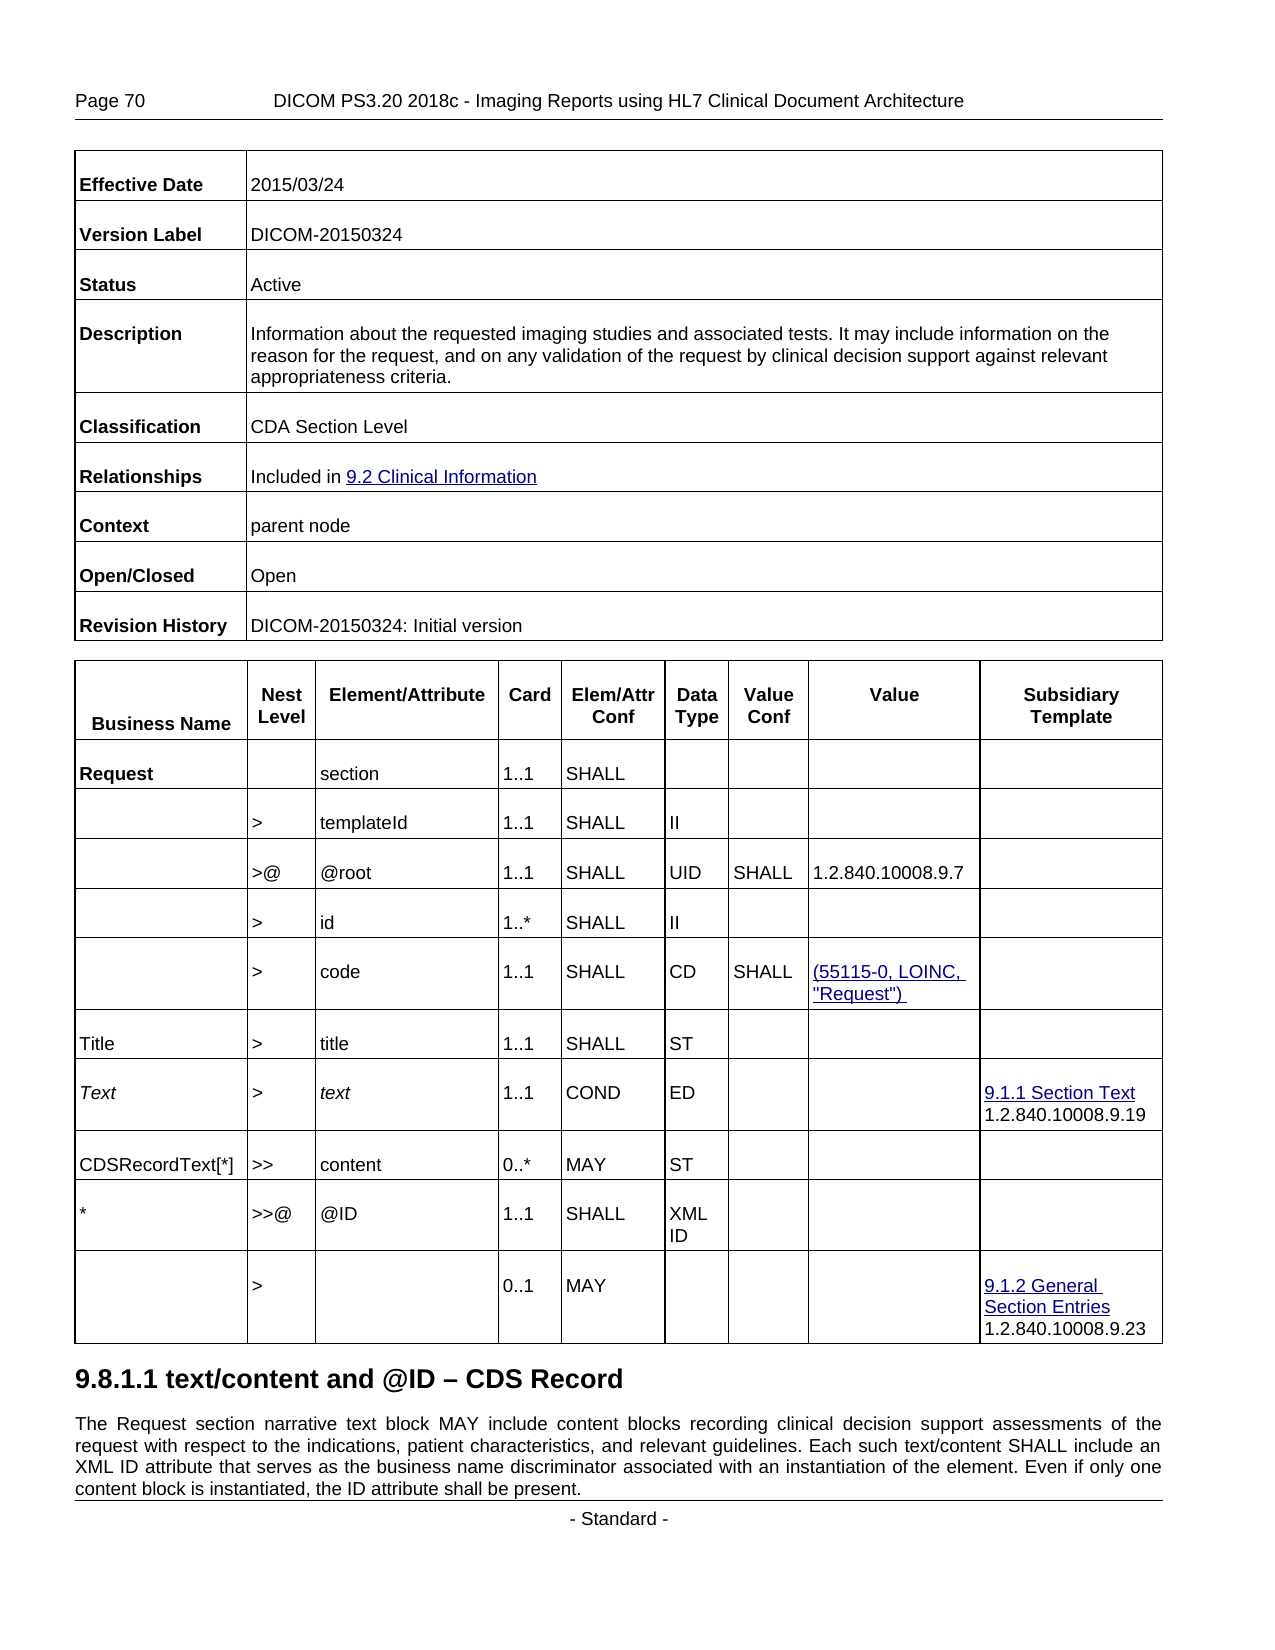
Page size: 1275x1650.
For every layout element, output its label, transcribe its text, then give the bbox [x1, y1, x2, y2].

table_cell XML ID [666, 1180, 728, 1250]
table_cell [981, 1131, 1162, 1179]
table_cell 9.1.1 Section Text 1.2.840.10008.9.19 [981, 1059, 1162, 1129]
table_cell >>@ [248, 1180, 315, 1250]
table_cell (55115-0, LOINC, "Request") [809, 938, 979, 1008]
table_cell [729, 1180, 808, 1250]
table_cell [981, 1010, 1162, 1058]
table_cell 1..1 [499, 1059, 561, 1129]
table_cell [981, 789, 1162, 838]
table_cell SHALL [562, 839, 664, 888]
table_cell Open/Closed [76, 542, 246, 591]
table_cell [729, 1059, 808, 1129]
table_cell [809, 789, 979, 838]
table_cell * [76, 1180, 247, 1250]
table_cell > [248, 789, 315, 838]
table_cell parent node [247, 492, 1162, 541]
table_cell ST [666, 1010, 728, 1058]
table_cell code [316, 938, 498, 1008]
table_cell > [248, 1010, 315, 1058]
table_cell [729, 740, 808, 788]
table_cell template​Id [316, 789, 498, 838]
table_cell SHALL [562, 938, 664, 1008]
table_cell Included in 9.2 Clinical Information [247, 443, 1162, 491]
table_cell 1.2.840.10008.9.7 [809, 839, 979, 888]
table_cell >> [248, 1131, 315, 1179]
table_cell UID [666, 839, 728, 888]
table_cell [809, 1251, 979, 1343]
table_cell Active [247, 250, 1162, 299]
table_cell DICOM-20150324: Initial version [247, 592, 1162, 640]
table_cell [316, 1251, 498, 1343]
table_cell Classification [76, 393, 246, 442]
table_header Data Type [666, 661, 728, 738]
table_cell SHALL [562, 889, 664, 937]
table_cell MAY [562, 1131, 664, 1179]
table_cell Title [76, 1010, 247, 1058]
table_cell [248, 740, 315, 788]
table_cell Revision History [76, 592, 246, 640]
table_cell SHALL [562, 1010, 664, 1058]
table_cell Request [76, 740, 247, 788]
table_cell > [248, 1059, 315, 1129]
table_cell [76, 889, 247, 937]
table_cell COND [562, 1059, 664, 1129]
table_cell II [666, 889, 728, 937]
table_cell 1..* [499, 889, 561, 937]
table_cell Open [247, 542, 1162, 591]
table_cell @root [316, 839, 498, 888]
table_cell 1..1 [499, 789, 561, 838]
table_cell [809, 740, 979, 788]
table_cell [729, 1131, 808, 1179]
table_cell Description [76, 300, 246, 392]
text 9.8.1.1 text/content and @ID – CDS Record [75, 1363, 1162, 1394]
table_cell [76, 839, 247, 888]
table_cell [729, 889, 808, 937]
table_cell > [248, 889, 315, 937]
table_cell 1..1 [499, 740, 561, 788]
table_cell 1..1 [499, 1010, 561, 1058]
table_cell SHALL [562, 740, 664, 788]
table_cell 2015/03/24 [247, 151, 1162, 200]
table_cell CDA Section Level [247, 393, 1162, 442]
table_cell [76, 1251, 247, 1343]
table_cell II [666, 789, 728, 838]
table_cell [666, 1251, 728, 1343]
table_cell > [248, 938, 315, 1008]
table_header Subsidiary Template [981, 661, 1162, 738]
table_cell [666, 740, 728, 788]
table_cell SHALL [562, 789, 664, 838]
table_cell Version Label [76, 201, 246, 249]
table_cell 0..1 [499, 1251, 561, 1343]
table_cell title [316, 1010, 498, 1058]
table_cell section [316, 740, 498, 788]
table_cell MAY [562, 1251, 664, 1343]
table_cell [809, 1131, 979, 1179]
table_cell Effective Date [76, 151, 246, 200]
table_cell [76, 789, 247, 838]
table_cell [729, 789, 808, 838]
table_cell SHALL [562, 1180, 664, 1250]
table_cell 1..1 [499, 938, 561, 1008]
table_cell [809, 889, 979, 937]
table_cell 0..* [499, 1131, 561, 1179]
table_header Business Name [76, 661, 247, 738]
table_header Element/​Attribute [316, 661, 498, 738]
table_cell [981, 889, 1162, 937]
table_header Value Conf [729, 661, 808, 738]
table_cell SHALL [729, 938, 808, 1008]
table_cell [981, 938, 1162, 1008]
table_cell [809, 1010, 979, 1058]
table_cell [809, 1059, 979, 1129]
table_cell >@ [248, 839, 315, 888]
table_cell [729, 1251, 808, 1343]
table_cell [809, 1180, 979, 1250]
table_header Nest Level [248, 661, 315, 738]
table_cell 1..1 [499, 839, 561, 888]
table_cell content [316, 1131, 498, 1179]
text The Request section narrative text block MAY include content blocks recording clinical decision support assessments of the request with respect to the indications, patient characteristics, and relevant guidelines. Each such text/content SHALL include an XML ID attribute that serves as the business name discriminator associated with an instantiation of the element. Even if only one content block is instantiated, the ID attribute shall be present. [75, 1413, 1162, 1499]
table_header Elem/Attr Conf [562, 661, 664, 738]
table_cell [981, 740, 1162, 788]
table_cell > [248, 1251, 315, 1343]
table_cell CDSRecord​Text[*] [76, 1131, 247, 1179]
table_cell SHALL [729, 839, 808, 888]
table_cell DICOM-20150324 [247, 201, 1162, 249]
table_cell id [316, 889, 498, 937]
table_cell CD [666, 938, 728, 1008]
table_cell Status [76, 250, 246, 299]
table_cell Text [76, 1059, 247, 1129]
table_cell text [316, 1059, 498, 1129]
table_cell 9.1.2 General Section Entries 1.2.840.10008.9.23 [981, 1251, 1162, 1343]
table_cell Relationships [76, 443, 246, 491]
table_cell ST [666, 1131, 728, 1179]
table_header Card [499, 661, 561, 738]
table_cell @ID [316, 1180, 498, 1250]
table_cell [981, 839, 1162, 888]
table_cell [729, 1010, 808, 1058]
table_cell ED [666, 1059, 728, 1129]
table_cell Information about the requested imaging studies and associated tests. It may include information on the reason for the request, and on any validation of the request by clinical decision support against relevant appropriateness criteria. [247, 300, 1162, 392]
table_cell Context [76, 492, 246, 541]
table_cell [76, 938, 247, 1008]
table_cell [981, 1180, 1162, 1250]
table_header Value [809, 661, 979, 738]
table_cell 1..1 [499, 1180, 561, 1250]
